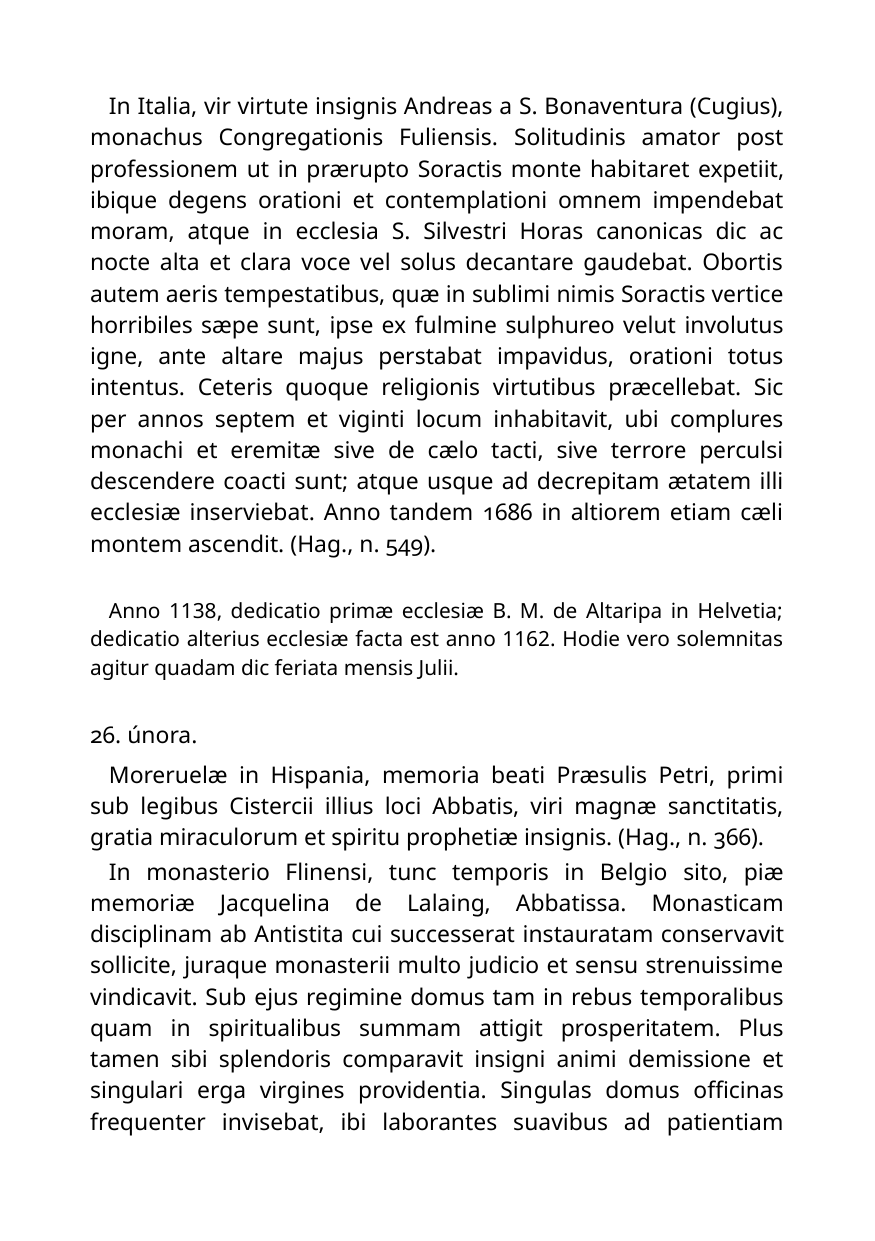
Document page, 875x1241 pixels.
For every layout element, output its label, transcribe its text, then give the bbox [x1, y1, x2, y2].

text Anno 1138, dedicatio primæ ecclesiæ B. M. de Altaripa in Helvetia; dedicatio alterius ecclesiæ facta est anno 1162. Hodie vero solemnitas agitur quadam dic feriata mensis Julii. [90, 596, 784, 681]
text Moreruelæ in Hispania, memoria beati Præsulis Petri, primi sub legibus Cistercii illius loci Abbatis, viri magnæ sanctitatis, gratia miraculorum et spiritu prophetiæ insignis. (Hag., n. 366). [90, 759, 784, 853]
text In Italia, vir virtute insignis Andreas a S. Bonaventura (Cugius), monachus Congregationis Fuliensis. Solitudinis amator post professionem ut in prærupto Soractis monte habi­taret expetiit, ibique degens orationi et contemplationi omnem impendebat moram, atque in ecclesia S. Silvestri Horas canonicas dic ac nocte alta et clara voce vel solus decantare gaudebat. Obortis autem aeris tempestatibus, quæ in sublimi nimis Soractis vertice horribiles sæpe sunt, ipse ex fulmine sulphureo velut involutus igne, ante altare majus perstabat impavidus, orationi totus intentus. Ceteris quoque religionis virtutibus præcellebat. Sic per annos septem et viginti locum inhabitavit, ubi complures monachi et eremitæ sive de cælo tacti, sive terrore perculsi descendere coacti sunt; atque usque ad decrepitam ætatem illi ecclesiæ inserviebat. Anno tandem 1686 in altiorem etiam cæli montem ascendit. (Hag., n. 549). [90, 90, 784, 559]
text In monasterio Flinensi, tunc temporis in Belgio sito, piæ memoriæ Jacquelina de Lalaing, Abbatissa. Monasticam disciplinam ab Antistita cui successerat instauratam conser­vavit sollicite, juraque monasterii multo judicio et sensu strenuissime vindicavit. Sub ejus regimine domus tam in rebus temporalibus quam in spiritualibus summam attigit prosperitatem. Plus tamen sibi splendoris comparavit insigni animi demissione et singulari erga virgines providentia. Sin­gulas domus officinas frequenter invisebat, ibi laborantes suavibus ad patientiam [90, 856, 784, 1137]
text 26. února. [90, 719, 784, 750]
